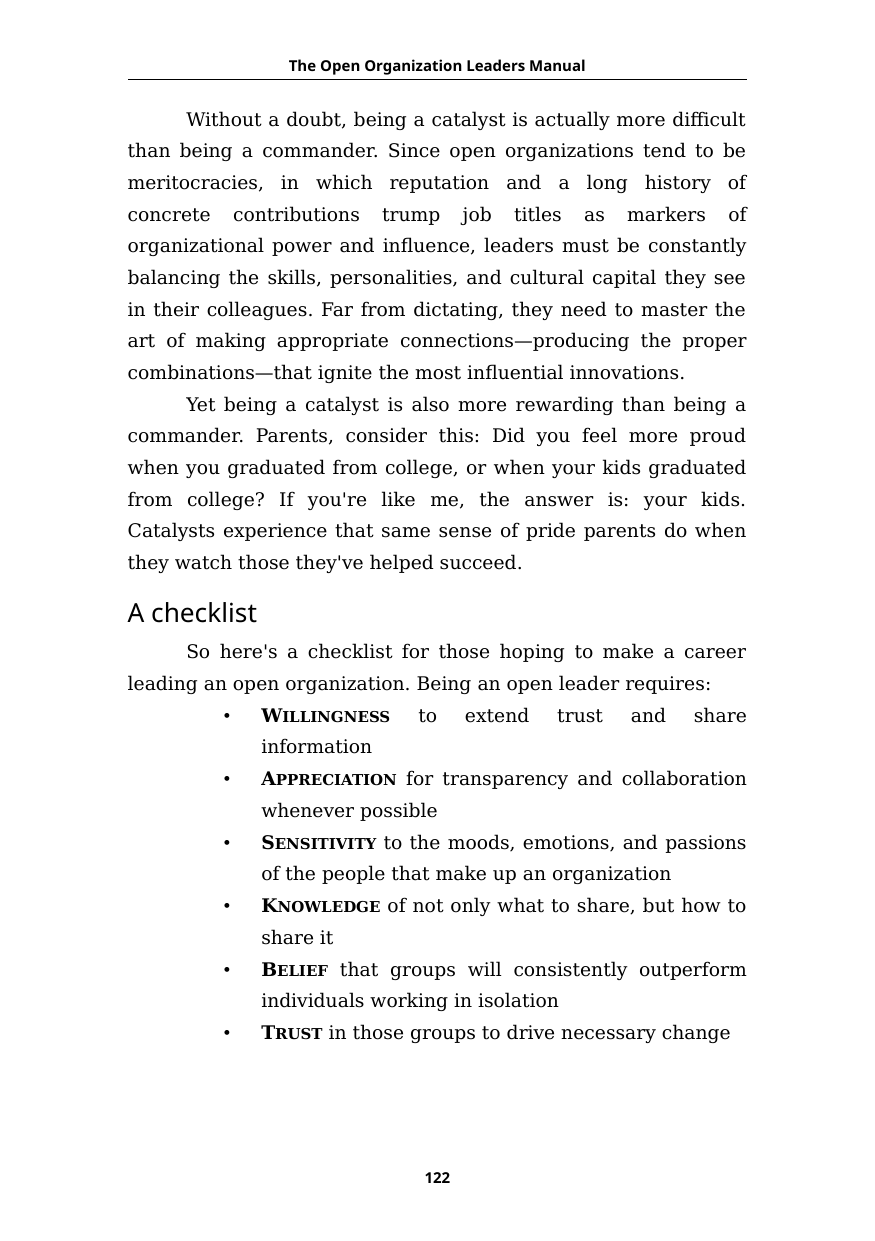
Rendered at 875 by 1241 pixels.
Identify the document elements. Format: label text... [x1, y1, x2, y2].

list Knowledge of not only what to share, but how to share it [223, 895, 747, 949]
list Trust in those groups to drive necessary change [223, 1022, 747, 1044]
text Yet being a catalyst is also more rewarding than being a commander. Parents, consider this: Did you feel more proud when you graduated from college, or when your kids graduated from college? If you're like me, the answer is: your kids. Catalysts experience that same sense of pride parents do when they watch those they've helped succeed. [127, 394, 747, 574]
list Willingness to extend trust and share information [223, 704, 747, 758]
list Belief that groups will consistently outperform individuals working in isolation [223, 958, 747, 1012]
list Sensitivity to the moods, emotions, and passions of the people that make up an organization [223, 831, 747, 885]
text So here's a checklist for those hoping to make a career leading an open organization. Being an open leader requires: [127, 641, 747, 694]
list Appreciation for transparency and collaboration whenever possible [223, 768, 747, 822]
text Without a doubt, being a catalyst is actually more difficult than being a commander. Since open organizations tend to be meritocracies, in which reputation and a long history of concrete contributions trump job titles as markers of organizational power and influence, leaders must be constantly balancing the skills, personalities, and cultural capital they see in their colleagues. Far from dictating, they need to master the art of making appropriate connections—producing the proper combinations—that ignite the most influential innovations. [127, 109, 747, 384]
subtitle A checklist [127, 599, 747, 629]
